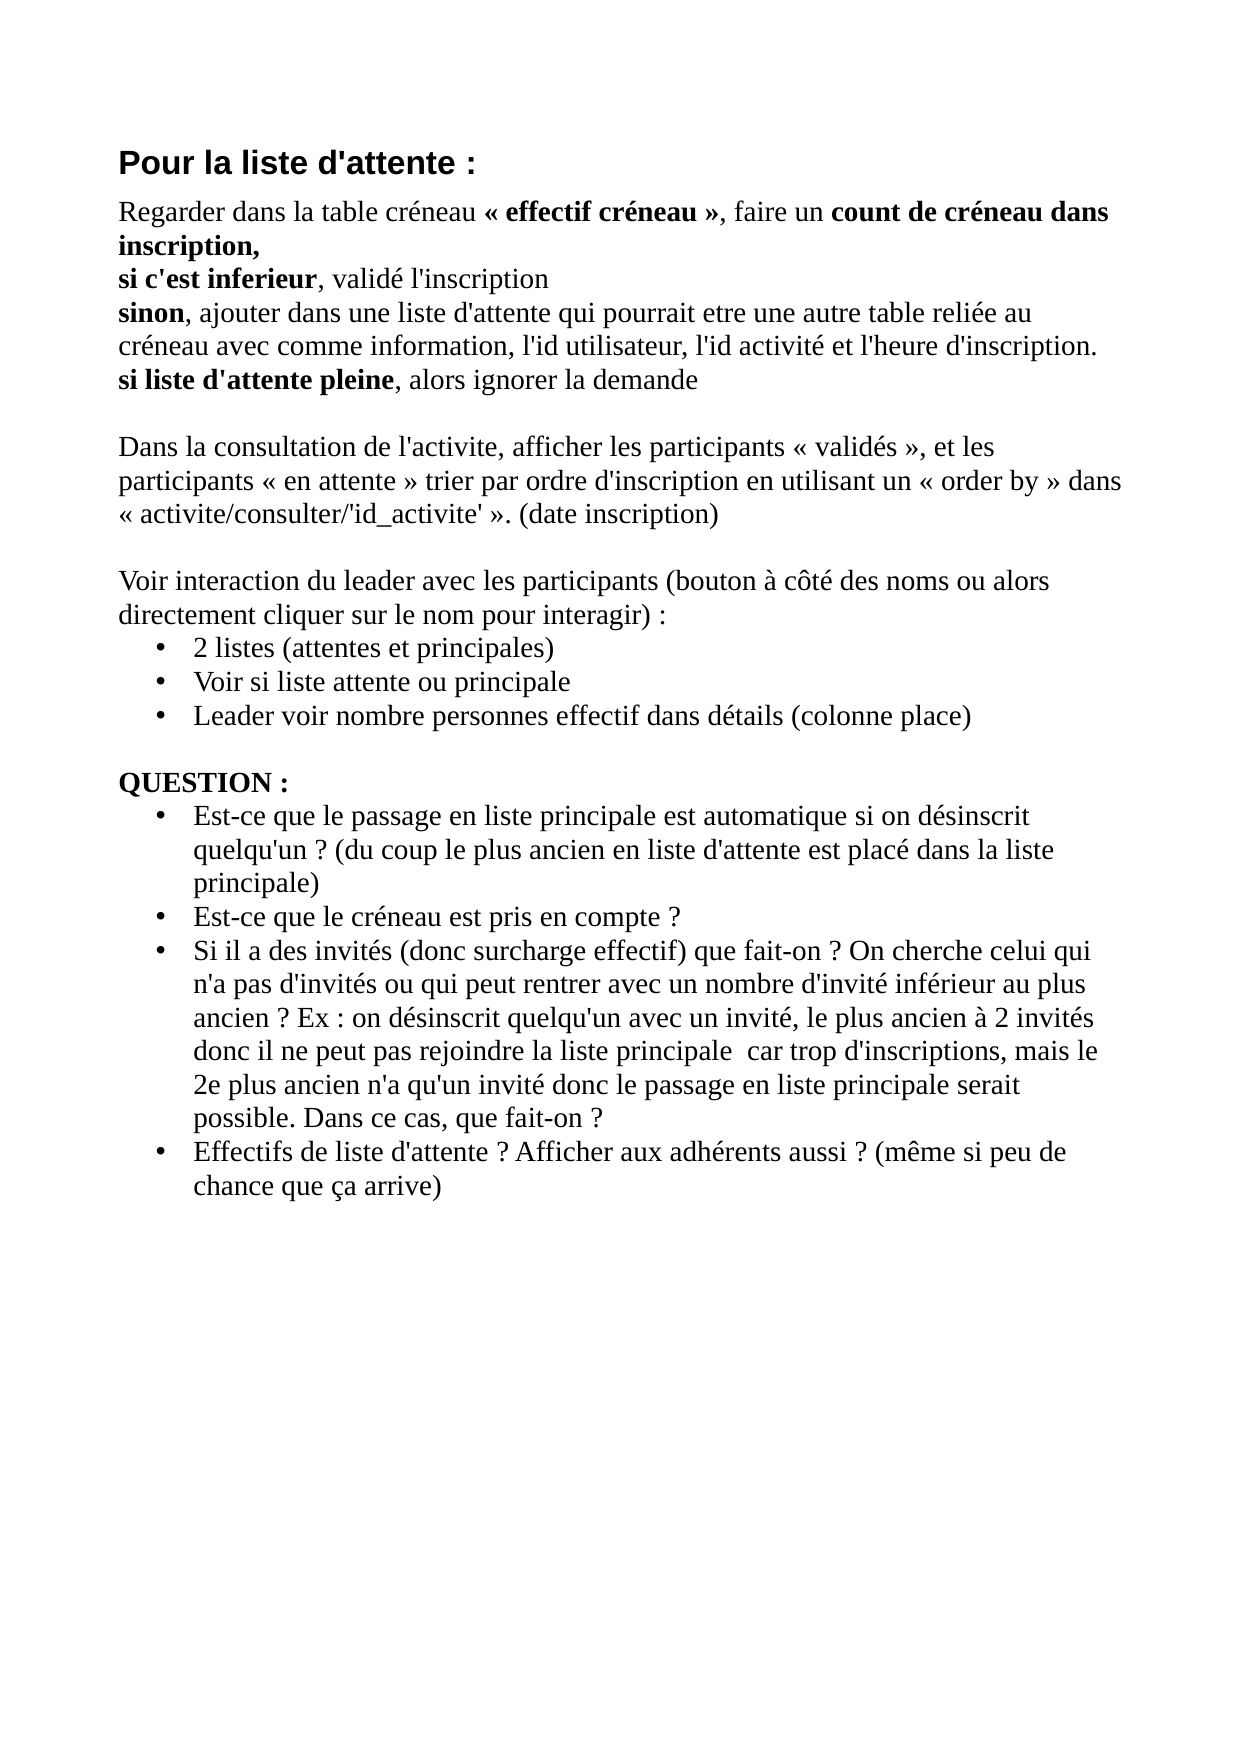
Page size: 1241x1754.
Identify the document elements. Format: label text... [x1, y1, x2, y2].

subtitle Pour la liste d'attente : [118, 143, 1122, 182]
text si liste d'attente pleine, alors ignorer la demande [118, 362, 1122, 396]
list Si il a des invités (donc surcharge effectif) que fait-on ? On cherche celui qui n'a pas d'invités ou qui peut rentrer avec un nombre d'invité inférieur au plus ancien ? Ex : on désinscrit quelqu'un avec un invité, le plus ancien à 2 invités donc il ne peut pas rejoindre la liste principale car trop d'inscriptions, mais le 2e plus ancien n'a qu'un invité donc le passage en liste principale serait possible. Dans ce cas, que fait-on ? [156, 933, 1122, 1134]
list Leader voir nombre personnes effectif dans détails (colonne place) [156, 698, 1122, 731]
text Regarder dans la table créneau « effectif créneau », faire un count de créneau dans inscription, [118, 194, 1122, 261]
text si c'est inferieur, validé l'inscription [118, 261, 1122, 295]
list Est-ce que le créneau est pris en compte ? [156, 899, 1122, 933]
list Est-ce que le passage en liste principale est automatique si on désinscrit quelqu'un ? (du coup le plus ancien en liste d'attente est placé dans la liste principale) [156, 798, 1122, 899]
text QUESTION : [118, 765, 1122, 798]
text Voir interaction du leader avec les participants (bouton à côté des noms ou alors directement cliquer sur le nom pour interagir) : [118, 563, 1122, 630]
list Voir si liste attente ou principale [156, 664, 1122, 698]
list 2 listes (attentes et principales) [156, 630, 1122, 664]
text Dans la consultation de l'activite, afficher les participants « validés », et les participants « en attente » trier par ordre d'inscription en utilisant un « order by » dans « activite/consulter/'id_activite' ». (date inscription) [118, 429, 1122, 530]
list Effectifs de liste d'attente ? Afficher aux adhérents aussi ? (même si peu de chance que ça arrive) [156, 1134, 1122, 1201]
text sinon, ajouter dans une liste d'attente qui pourrait etre une autre table reliée au créneau avec comme information, l'id utilisateur, l'id activité et l'heure d'inscription. [118, 295, 1122, 362]
